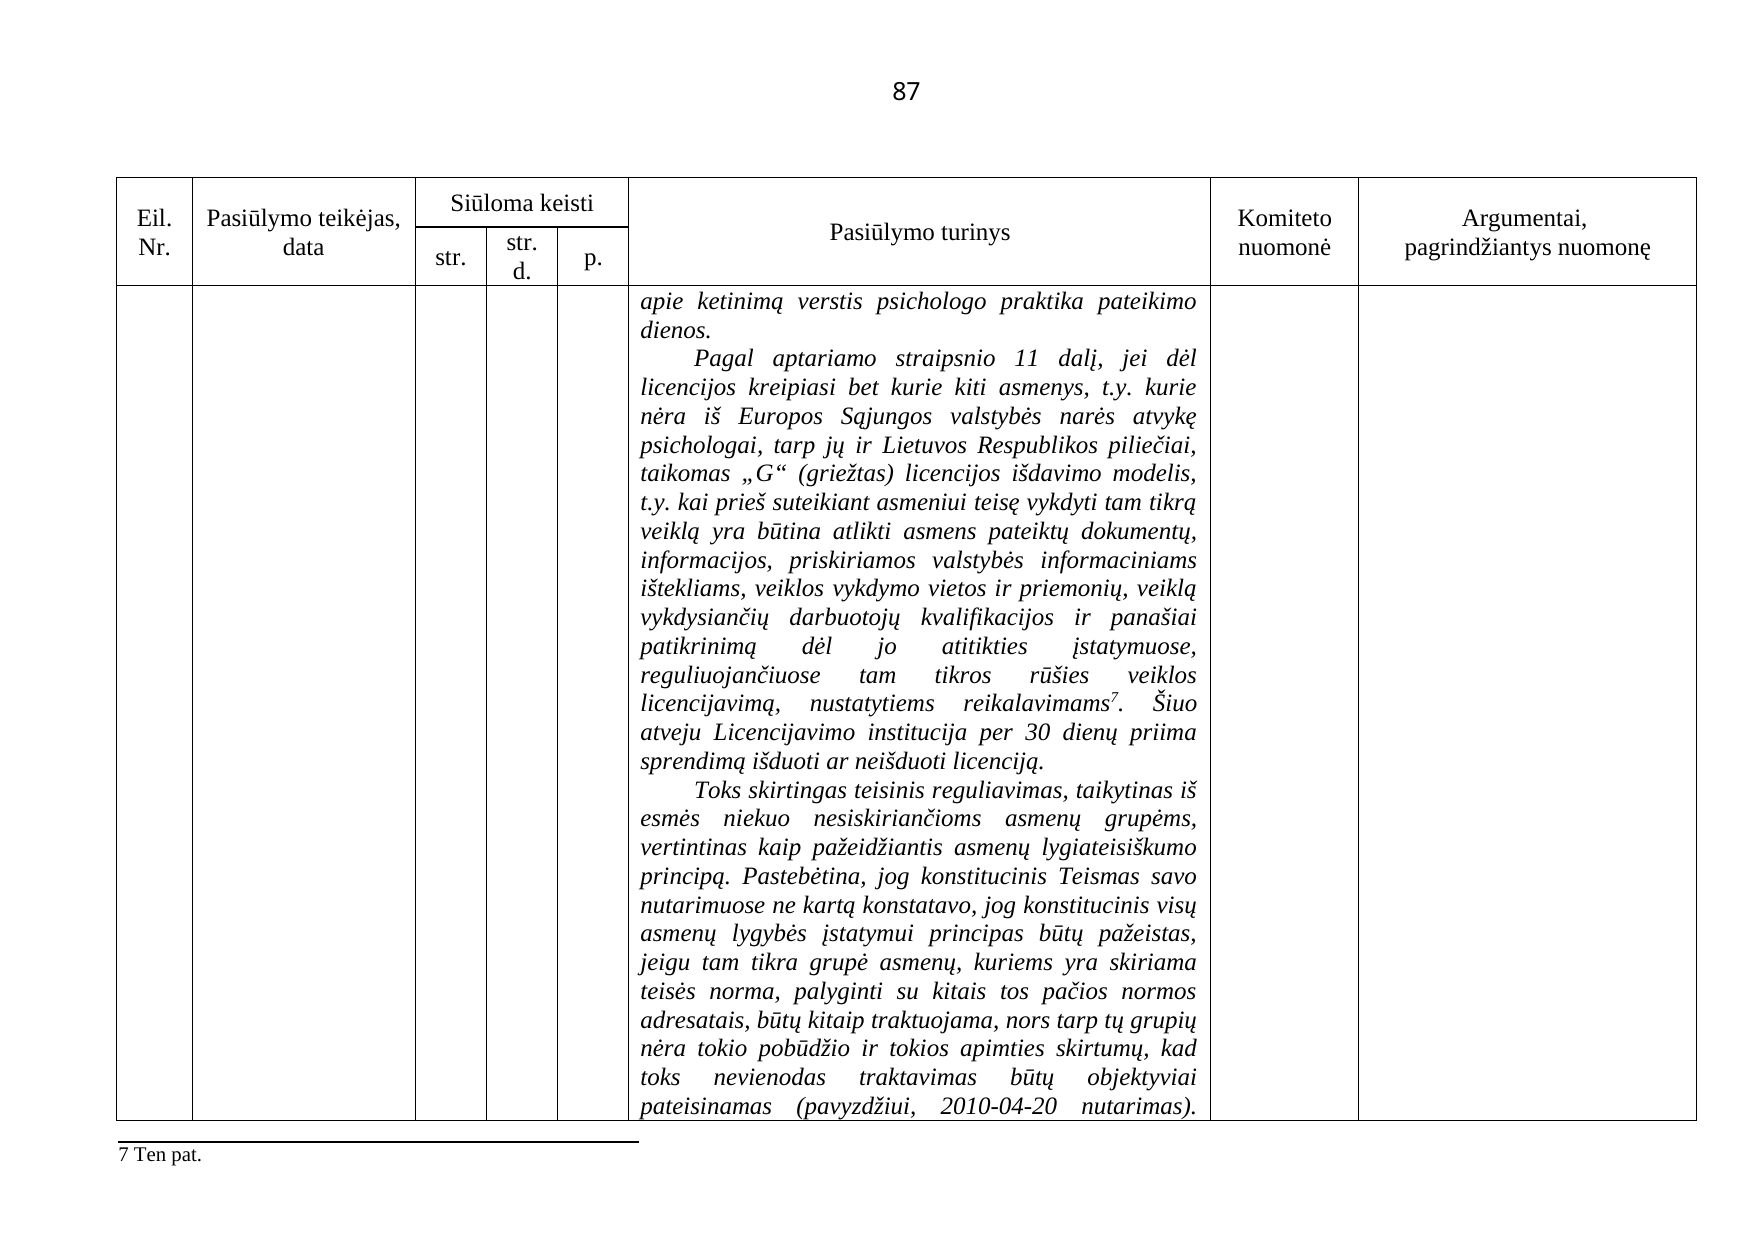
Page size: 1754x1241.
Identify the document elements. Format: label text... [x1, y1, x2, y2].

table_cell [1211, 286, 1358, 1120]
table_cell str. [416, 228, 486, 285]
table_cell apie ketinimą verstis psichologo praktika pateikimo dienos. Pagal aptariamo straipsnio 11 dalį, jei dėl licencijos kreipiasi bet kurie kiti asmenys, t.y. kurie nėra iš Europos Sąjungos valstybės narės atvykę psichologai, tarp jų ir Lietuvos Respublikos piliečiai, taikomas „G“ (griežtas) licencijos išdavimo modelis, t.y. kai prieš suteikiant asmeniui teisę vykdyti tam tikrą veiklą yra būtina atlikti asmens pateiktų dokumentų, informacijos, priskiriamos valstybės informaciniams ištekliams, veiklos vykdymo vietos ir priemonių, veiklą vykdysiančių darbuotojų kvalifikacijos ir panašiai patikrinimą dėl jo atitikties įstatymuose, reguliuojančiuose tam tikros rūšies veiklos licencijavimą, nustatytiems reikalavimams. Šiuo atveju Licencijavimo institucija per 30 dienų priima sprendimą išduoti ar neišduoti licenciją. Toks skirtingas teisinis reguliavimas, taikytinas iš esmės niekuo nesiskiriančioms asmenų grupėms, vertintinas kaip pažeidžiantis asmenų lygiateisiškumo principą. Pastebėtina, jog konstitucinis Teismas savo nutarimuose ne kartą konstatavo, jog konstitucinis visų asmenų lygybės įstatymui principas būtų pažeistas, jeigu tam tikra grupė asmenų, kuriems yra skiriama teisės norma, palyginti su kitais tos pačios normos adresatais, būtų kitaip traktuojama, nors tarp tų grupių nėra tokio pobūdžio ir tokios apimties skirtumų, kad toks nevienodas traktavimas būtų objektyviai pateisinamas (pavyzdžiui, 2010-04-20 nutarimas). [629, 286, 1210, 1120]
table_cell [193, 286, 415, 1120]
table_header Eil. Nr. [117, 178, 192, 285]
table_cell [487, 286, 557, 1120]
table_cell [416, 286, 486, 1120]
table_header Siūloma keisti [416, 178, 628, 226]
table_header Komiteto nuomonė [1211, 178, 1358, 285]
table_cell [558, 286, 628, 1120]
table_header Pasiūlymo turinys [629, 178, 1210, 285]
table_cell [1359, 286, 1696, 1120]
table_cell str. d. [487, 228, 557, 285]
table_cell p. [558, 228, 628, 285]
table_header Pasiūlymo teikėjas, data [193, 178, 415, 285]
table_cell [117, 286, 192, 1120]
table_header Argumentai, pagrindžiantys nuomonę [1359, 178, 1696, 285]
